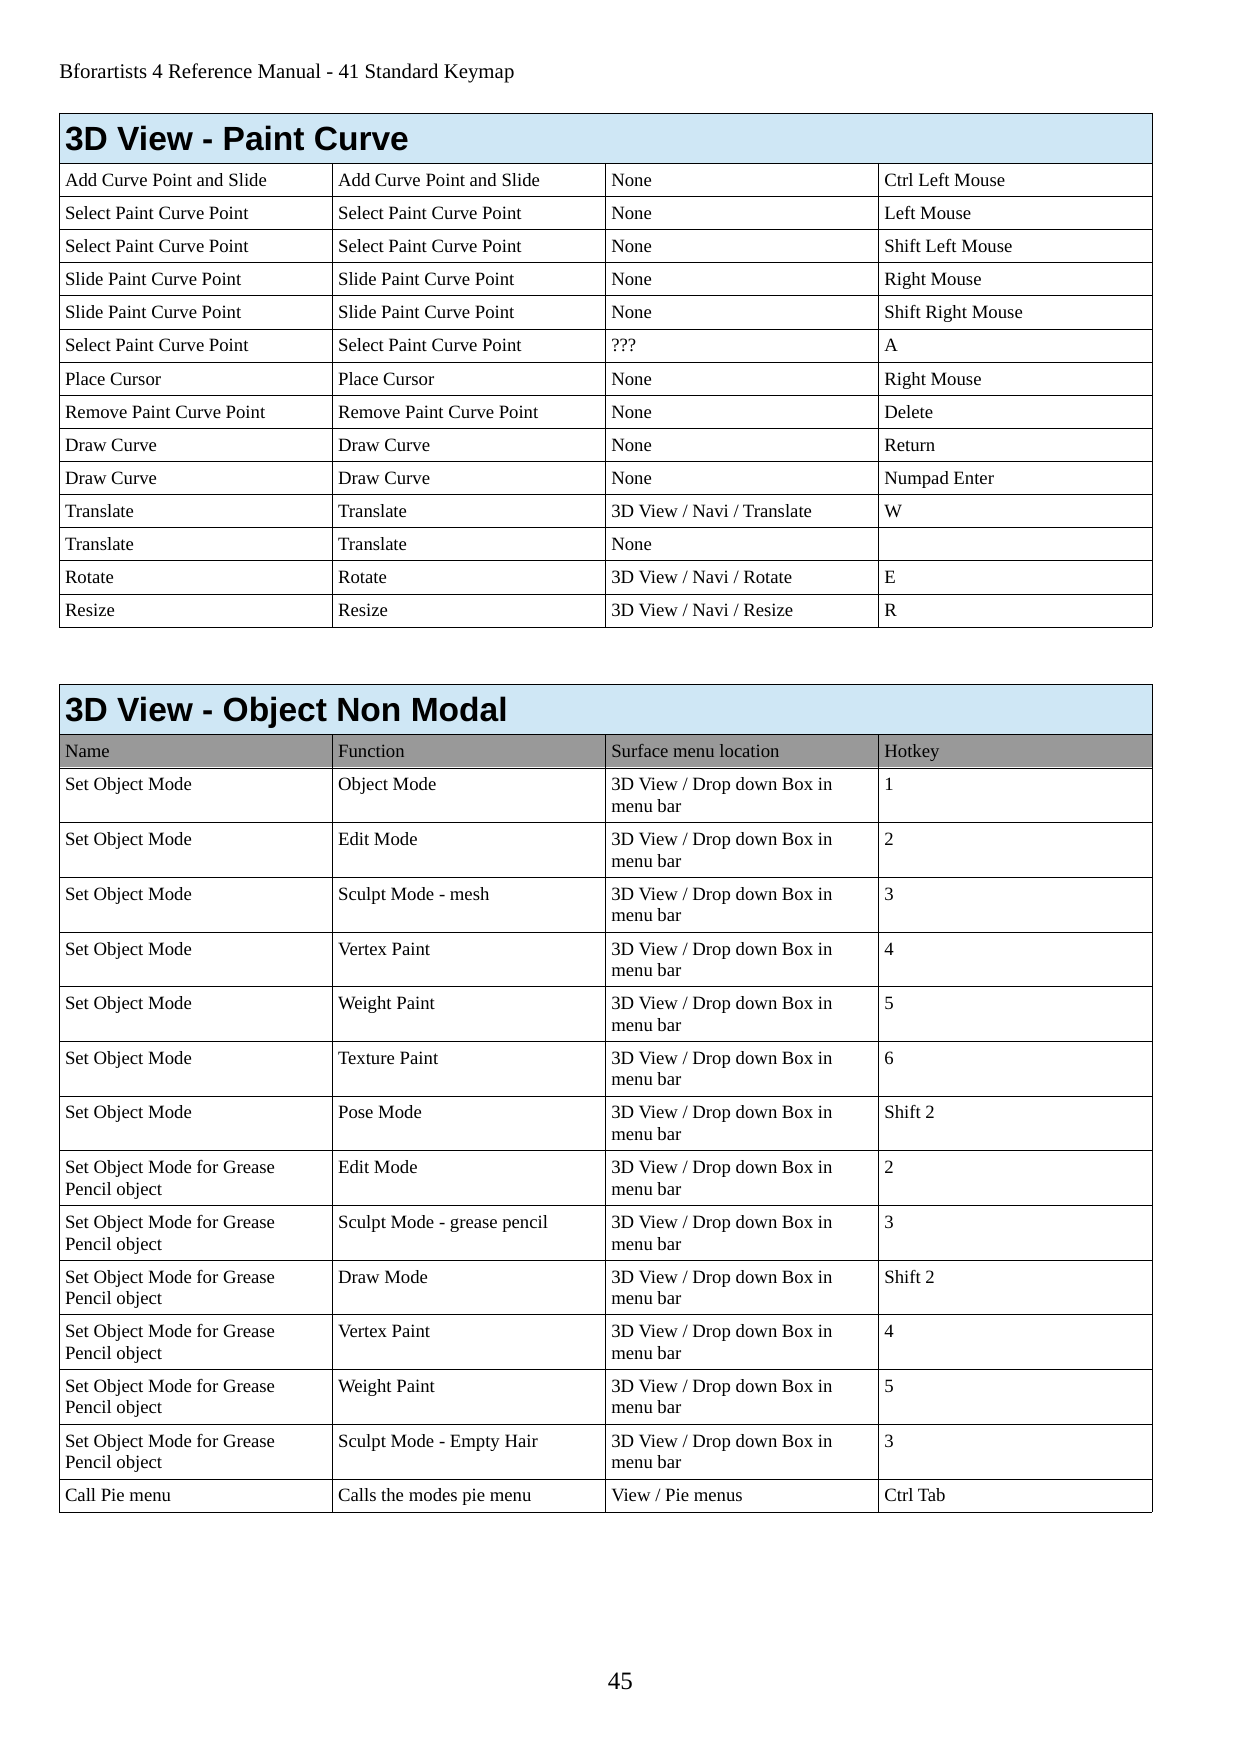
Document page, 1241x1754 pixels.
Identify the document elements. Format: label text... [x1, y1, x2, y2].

table_cell Edit Mode [333, 1151, 605, 1205]
table_cell 3D View / Navi / Translate [606, 495, 878, 527]
table_cell Right Mouse [879, 263, 1152, 295]
table_cell Resize [333, 595, 605, 627]
table_cell Draw Curve [333, 429, 605, 461]
table_cell Weight Paint [333, 1370, 605, 1424]
table_cell Set Object Mode [60, 878, 332, 932]
table_cell Numpad Enter [879, 462, 1152, 494]
table_cell None [606, 363, 878, 395]
table_cell 5 [879, 1370, 1152, 1424]
table_cell Select Paint Curve Point [333, 197, 605, 229]
table_cell Ctrl Tab [879, 1480, 1152, 1512]
table_cell Translate [60, 495, 332, 527]
table_cell Place Cursor [333, 363, 605, 395]
table_cell None [606, 230, 878, 262]
table_cell Weight Paint [333, 987, 605, 1041]
table_cell Set Object Mode [60, 933, 332, 986]
table_cell 3D View / Navi / Resize [606, 595, 878, 627]
table_cell A [879, 330, 1152, 362]
table_cell None [606, 296, 878, 328]
table_cell Draw Curve [60, 429, 332, 461]
table_cell Edit Mode [333, 823, 605, 877]
table_cell E [879, 561, 1152, 593]
table_cell 1 [879, 769, 1152, 822]
table_cell 3D View / Drop down Box in menu bar [606, 878, 878, 932]
table_cell Texture Paint [333, 1042, 605, 1096]
table_cell Left Mouse [879, 197, 1152, 229]
table_cell 3 [879, 878, 1152, 932]
table_cell Sculpt Mode - mesh [333, 878, 605, 932]
table_cell Shift Right Mouse [879, 296, 1152, 328]
table_cell Draw Mode [333, 1261, 605, 1314]
table_cell None [606, 197, 878, 229]
table_cell Calls the modes pie menu [333, 1480, 605, 1512]
table_cell Place Cursor [60, 363, 332, 395]
table_cell Draw Curve [333, 462, 605, 494]
table_cell Sculpt Mode - Empty Hair [333, 1425, 605, 1478]
table_header 3D View - Object Non Modal [60, 685, 1152, 734]
table_cell 3D View / Drop down Box in menu bar [606, 1370, 878, 1424]
table_cell Set Object Mode [60, 1042, 332, 1096]
table_cell 3 [879, 1206, 1152, 1260]
table_cell Ctrl Left Mouse [879, 164, 1152, 196]
table_cell Add Curve Point and Slide [60, 164, 332, 196]
table_cell Right Mouse [879, 363, 1152, 395]
table_cell Select Paint Curve Point [60, 330, 332, 362]
table_cell Pose Mode [333, 1097, 605, 1150]
table_cell Resize [60, 595, 332, 627]
table_cell 2 [879, 1151, 1152, 1205]
table_cell 3D View / Drop down Box in menu bar [606, 1425, 878, 1478]
table_cell Remove Paint Curve Point [333, 396, 605, 428]
table_cell Return [879, 429, 1152, 461]
table_cell 3D View / Drop down Box in menu bar [606, 1261, 878, 1314]
table_cell Set Object Mode [60, 769, 332, 822]
table_cell Slide Paint Curve Point [333, 296, 605, 328]
table_cell 4 [879, 933, 1152, 986]
table_cell Translate [333, 528, 605, 560]
table_cell Remove Paint Curve Point [60, 396, 332, 428]
table_cell Vertex Paint [333, 933, 605, 986]
table_cell Rotate [60, 561, 332, 593]
table_cell W [879, 495, 1152, 527]
table_header 3D View - Paint Curve [60, 114, 1152, 163]
table_cell Set Object Mode [60, 823, 332, 877]
table_cell Select Paint Curve Point [60, 197, 332, 229]
table_cell R [879, 595, 1152, 627]
table_cell 3D View / Navi / Rotate [606, 561, 878, 593]
table_cell Rotate [333, 561, 605, 593]
table_cell Set Object Mode for Grease Pencil object [60, 1261, 332, 1314]
table_cell 3D View / Drop down Box in menu bar [606, 987, 878, 1041]
table_cell Vertex Paint [333, 1315, 605, 1369]
table_cell 2 [879, 823, 1152, 877]
table_cell 3D View / Drop down Box in menu bar [606, 1151, 878, 1205]
table_cell Delete [879, 396, 1152, 428]
table_cell Slide Paint Curve Point [60, 296, 332, 328]
table_cell Select Paint Curve Point [60, 230, 332, 262]
table_cell Set Object Mode for Grease Pencil object [60, 1206, 332, 1260]
table_cell Name [60, 735, 332, 767]
table_cell None [606, 164, 878, 196]
table_cell 3 [879, 1425, 1152, 1478]
table_cell None [606, 528, 878, 560]
table_cell Slide Paint Curve Point [60, 263, 332, 295]
table_cell Hotkey [879, 735, 1152, 767]
table_cell Add Curve Point and Slide [333, 164, 605, 196]
table_cell 6 [879, 1042, 1152, 1096]
table_cell None [606, 462, 878, 494]
table_cell 3D View / Drop down Box in menu bar [606, 823, 878, 877]
table_cell 3D View / Drop down Box in menu bar [606, 1097, 878, 1150]
table_cell None [606, 429, 878, 461]
table_cell Slide Paint Curve Point [333, 263, 605, 295]
table_cell Translate [333, 495, 605, 527]
table_cell Function [333, 735, 605, 767]
table_cell ??? [606, 330, 878, 362]
table_cell Set Object Mode for Grease Pencil object [60, 1425, 332, 1478]
table_cell Set Object Mode [60, 1097, 332, 1150]
table_cell Object Mode [333, 769, 605, 822]
table_cell Shift 2 [879, 1261, 1152, 1314]
table_cell Call Pie menu [60, 1480, 332, 1512]
table_cell Shift Left Mouse [879, 230, 1152, 262]
table_cell [879, 528, 1152, 560]
table_cell Set Object Mode [60, 987, 332, 1041]
table_cell Surface menu location [606, 735, 878, 767]
table_cell 3D View / Drop down Box in menu bar [606, 933, 878, 986]
table_cell 3D View / Drop down Box in menu bar [606, 1206, 878, 1260]
table_cell Set Object Mode for Grease Pencil object [60, 1370, 332, 1424]
table_cell Shift 2 [879, 1097, 1152, 1150]
table_cell None [606, 263, 878, 295]
table_cell View / Pie menus [606, 1480, 878, 1512]
table_cell Set Object Mode for Grease Pencil object [60, 1151, 332, 1205]
table_cell Select Paint Curve Point [333, 330, 605, 362]
table_cell 3D View / Drop down Box in menu bar [606, 1315, 878, 1369]
table_cell 4 [879, 1315, 1152, 1369]
table_cell Translate [60, 528, 332, 560]
table_cell Draw Curve [60, 462, 332, 494]
table_cell Set Object Mode for Grease Pencil object [60, 1315, 332, 1369]
table_cell 5 [879, 987, 1152, 1041]
table_cell Select Paint Curve Point [333, 230, 605, 262]
table_cell 3D View / Drop down Box in menu bar [606, 769, 878, 822]
table_cell 3D View / Drop down Box in menu bar [606, 1042, 878, 1096]
table_cell Sculpt Mode - grease pencil [333, 1206, 605, 1260]
table_cell None [606, 396, 878, 428]
